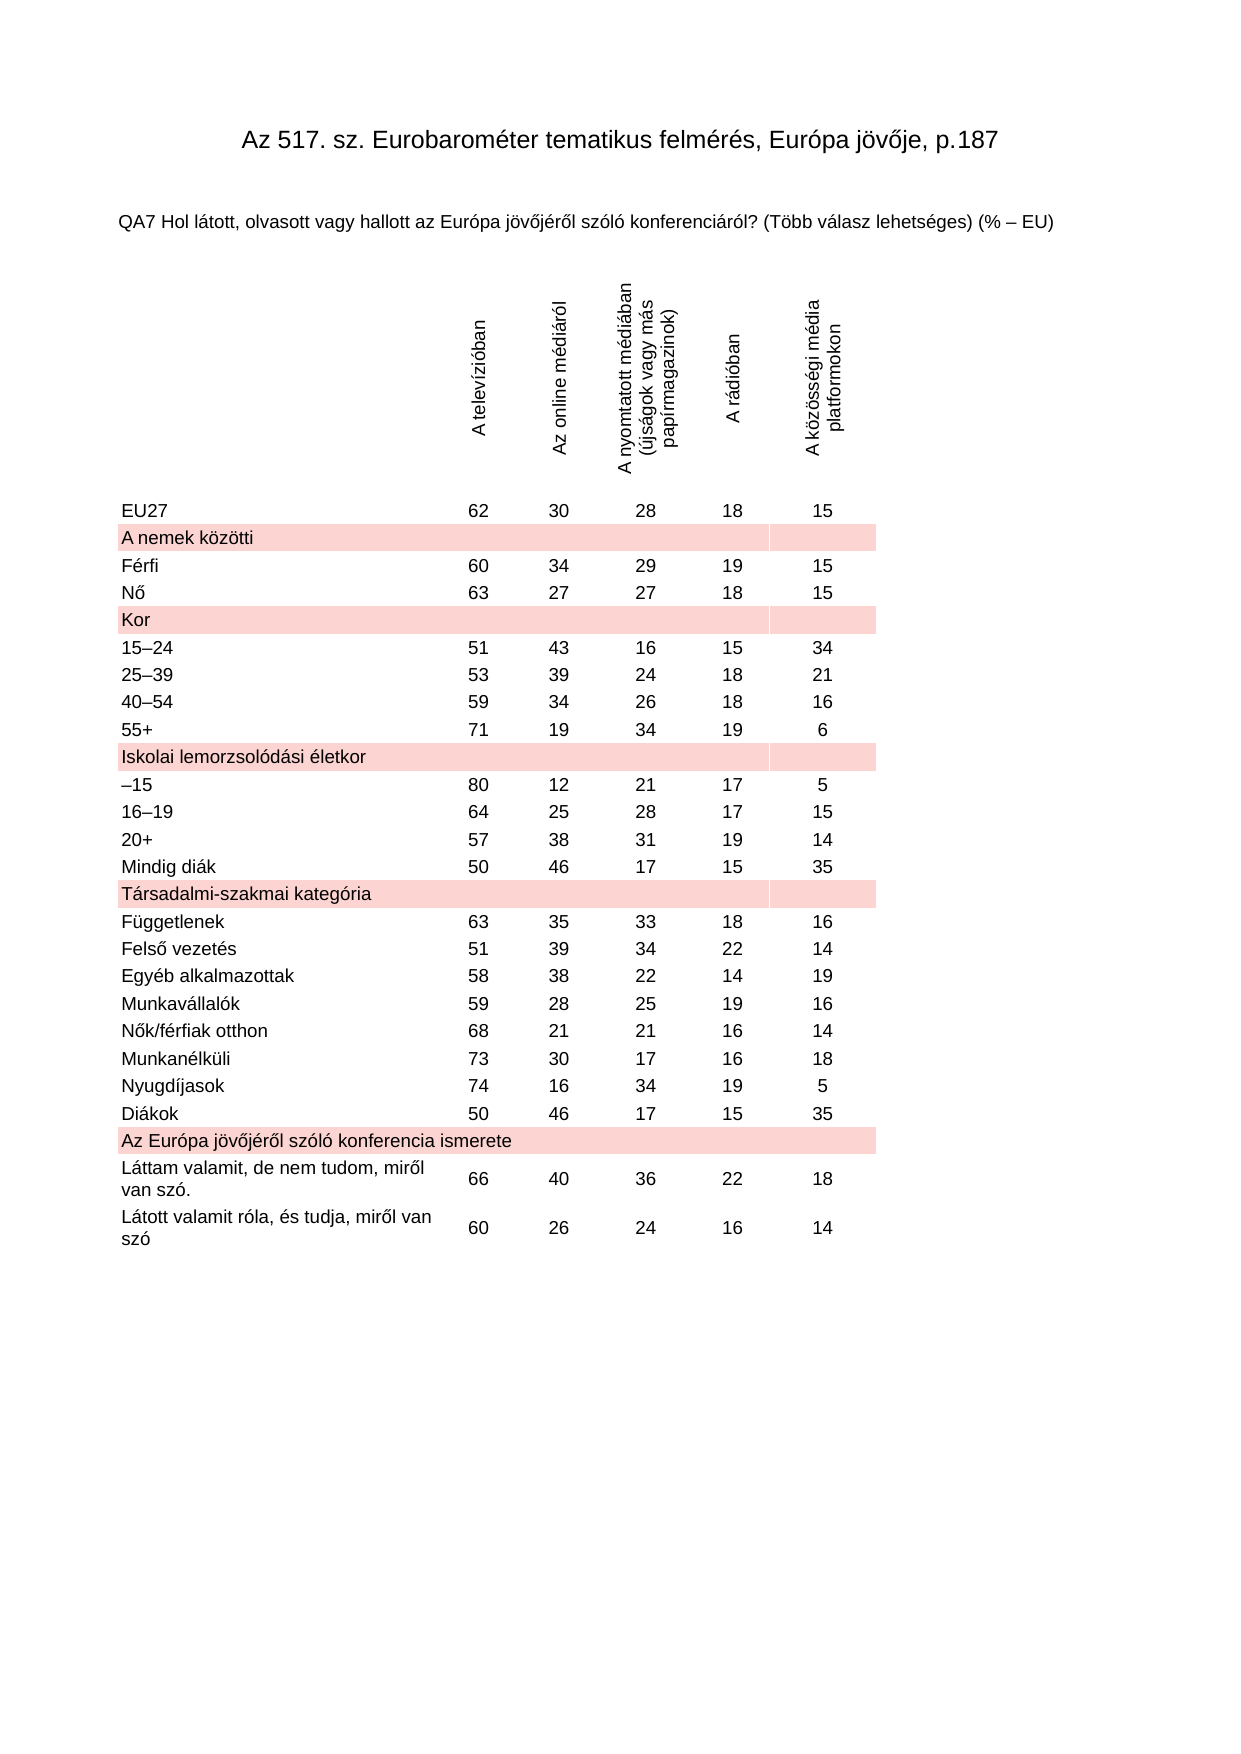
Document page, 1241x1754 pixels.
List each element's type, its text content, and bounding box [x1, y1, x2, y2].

table_cell 16 [695, 1017, 769, 1044]
table_cell 16 [770, 689, 876, 716]
table_cell 20+ [118, 825, 435, 853]
table_cell 34 [596, 1072, 695, 1099]
table_cell Felső vezetés [118, 935, 435, 962]
table_cell 34 [596, 935, 695, 962]
table_cell 17 [596, 1099, 695, 1127]
table_cell 19 [695, 1072, 769, 1099]
table_cell 16 [770, 990, 876, 1017]
table_cell 33 [596, 908, 695, 935]
table_cell 25 [596, 990, 695, 1017]
table_cell Mindig diák [118, 853, 435, 880]
table_cell [521, 606, 596, 634]
table_cell 16–19 [118, 798, 435, 825]
table_cell Láttam valamit, de nem tudom, miről van szó. [118, 1154, 435, 1203]
table_cell 18 [695, 497, 769, 524]
table_cell [596, 524, 695, 551]
table_cell 60 [435, 1203, 521, 1252]
table_cell Férfi [118, 551, 435, 579]
table_cell 34 [521, 689, 596, 716]
table_cell [596, 743, 695, 771]
table_cell 35 [521, 908, 596, 935]
table_cell 18 [695, 661, 769, 688]
table_cell 34 [521, 551, 596, 579]
table_cell Nyugdíjasok [118, 1072, 435, 1099]
table_cell 27 [596, 579, 695, 606]
table_cell [435, 524, 521, 551]
table_cell 15 [695, 634, 769, 661]
table_cell 28 [596, 798, 695, 825]
table_cell 17 [695, 798, 769, 825]
table_cell 38 [521, 963, 596, 990]
table_cell 14 [770, 1203, 876, 1252]
table_cell Kor [118, 606, 435, 634]
table_cell 66 [435, 1154, 521, 1203]
table_cell 34 [596, 716, 695, 743]
table_cell 19 [695, 825, 769, 853]
table_cell [521, 880, 596, 908]
table_cell [695, 524, 769, 551]
table_cell 12 [521, 771, 596, 798]
table_cell [596, 606, 695, 634]
table_header A közösségi média platformokon [770, 260, 876, 497]
table_cell EU27 [118, 497, 435, 524]
table_cell [695, 606, 769, 634]
table_cell Függetlenek [118, 908, 435, 935]
table_cell 51 [435, 935, 521, 962]
table_header A televízióban [435, 260, 521, 497]
table_cell 14 [770, 1017, 876, 1044]
table_header A nyomtatott médiában (újságok vagy más papírmagazinok) [596, 260, 695, 497]
table_cell 40–54 [118, 689, 435, 716]
table_cell Iskolai lemorzsolódási életkor [118, 743, 435, 771]
table_cell 31 [596, 825, 695, 853]
table_cell 17 [596, 853, 695, 880]
table_cell 17 [695, 771, 769, 798]
table_cell –15 [118, 771, 435, 798]
table_cell [770, 524, 876, 551]
table_cell 19 [770, 963, 876, 990]
table_cell 24 [596, 1203, 695, 1252]
table_header Az online médiáról [521, 260, 596, 497]
table_cell 73 [435, 1045, 521, 1072]
table_cell 6 [770, 716, 876, 743]
table_cell 18 [695, 689, 769, 716]
table_cell 40 [521, 1154, 596, 1203]
table_cell 43 [521, 634, 596, 661]
table_cell 38 [521, 825, 596, 853]
table_cell 18 [695, 908, 769, 935]
table_cell 35 [770, 853, 876, 880]
table_cell 14 [695, 963, 769, 990]
table_cell 16 [596, 634, 695, 661]
table_cell 58 [435, 963, 521, 990]
table_cell 5 [770, 771, 876, 798]
table_cell 26 [521, 1203, 596, 1252]
table_cell 17 [596, 1045, 695, 1072]
table_cell 18 [770, 1045, 876, 1072]
table_cell Társadalmi-szakmai kategória [118, 880, 435, 908]
table_cell 21 [596, 1017, 695, 1044]
table_cell 63 [435, 908, 521, 935]
table_cell 27 [521, 579, 596, 606]
table_cell 14 [770, 935, 876, 962]
table_cell 26 [596, 689, 695, 716]
table_cell 16 [521, 1072, 596, 1099]
table_cell 15 [695, 1099, 769, 1127]
table_header [118, 260, 435, 497]
table_cell 71 [435, 716, 521, 743]
table_cell 15 [770, 798, 876, 825]
table_cell 19 [521, 716, 596, 743]
table_cell 16 [770, 908, 876, 935]
table_cell [695, 743, 769, 771]
table_cell 50 [435, 1099, 521, 1127]
table_cell 39 [521, 661, 596, 688]
table_cell 30 [521, 497, 596, 524]
table_cell 19 [695, 716, 769, 743]
table_cell 60 [435, 551, 521, 579]
table_cell [435, 743, 521, 771]
table_cell 16 [695, 1045, 769, 1072]
table_cell 18 [770, 1154, 876, 1203]
table_cell 15 [770, 551, 876, 579]
table_cell 22 [695, 1154, 769, 1203]
table_cell 68 [435, 1017, 521, 1044]
table_cell 34 [770, 634, 876, 661]
table_cell 19 [695, 990, 769, 1017]
table_cell A nemek közötti [118, 524, 435, 551]
table_cell 59 [435, 990, 521, 1017]
table_cell 16 [695, 1203, 769, 1252]
table_cell 36 [596, 1154, 695, 1203]
table_cell Diákok [118, 1099, 435, 1127]
table_cell 80 [435, 771, 521, 798]
table_cell 24 [596, 661, 695, 688]
table_cell 62 [435, 497, 521, 524]
table_cell Látott valamit róla, és tudja, miről van szó [118, 1203, 435, 1252]
table_cell 64 [435, 798, 521, 825]
table_cell 15 [770, 579, 876, 606]
table_cell [770, 743, 876, 771]
table_cell 25–39 [118, 661, 435, 688]
table_cell 15 [695, 853, 769, 880]
table_cell [435, 880, 521, 908]
table_cell 30 [521, 1045, 596, 1072]
table_cell Az Európa jövőjéről szóló konferencia ismerete [118, 1127, 876, 1154]
table_cell 51 [435, 634, 521, 661]
table_cell 25 [521, 798, 596, 825]
table_cell 35 [770, 1099, 876, 1127]
table_cell 29 [596, 551, 695, 579]
table_cell 74 [435, 1072, 521, 1099]
table_cell [770, 880, 876, 908]
table_cell 59 [435, 689, 521, 716]
table_cell 22 [596, 963, 695, 990]
table_cell 5 [770, 1072, 876, 1099]
table_cell [521, 743, 596, 771]
table_cell 50 [435, 853, 521, 880]
table_cell 28 [596, 497, 695, 524]
table_header A rádióban [695, 260, 769, 497]
table_cell 39 [521, 935, 596, 962]
table_cell 55+ [118, 716, 435, 743]
table_cell 46 [521, 853, 596, 880]
table_cell 46 [521, 1099, 596, 1127]
table_cell 21 [521, 1017, 596, 1044]
table_cell 18 [695, 579, 769, 606]
table_cell [435, 606, 521, 634]
table_cell 28 [521, 990, 596, 1017]
table_cell 14 [770, 825, 876, 853]
table_cell Nők/férfiak otthon [118, 1017, 435, 1044]
text QA7 Hol látott, olvasott vagy hallott az Európa jövőjéről szóló konferenciáról? (Több válasz lehetséges) (% – EU) [118, 211, 1122, 232]
table_cell Nő [118, 579, 435, 606]
table_cell 53 [435, 661, 521, 688]
table_cell Egyéb alkalmazottak [118, 963, 435, 990]
table_cell 57 [435, 825, 521, 853]
table_cell 22 [695, 935, 769, 962]
table_cell [695, 880, 769, 908]
table_cell 15 [770, 497, 876, 524]
table_cell 21 [596, 771, 695, 798]
table_cell 19 [695, 551, 769, 579]
table_cell [596, 880, 695, 908]
table_cell [521, 524, 596, 551]
table_cell 15–24 [118, 634, 435, 661]
table_cell 63 [435, 579, 521, 606]
table_cell Munkanélküli [118, 1045, 435, 1072]
table_cell 21 [770, 661, 876, 688]
table_cell [770, 606, 876, 634]
table_cell Munkavállalók [118, 990, 435, 1017]
